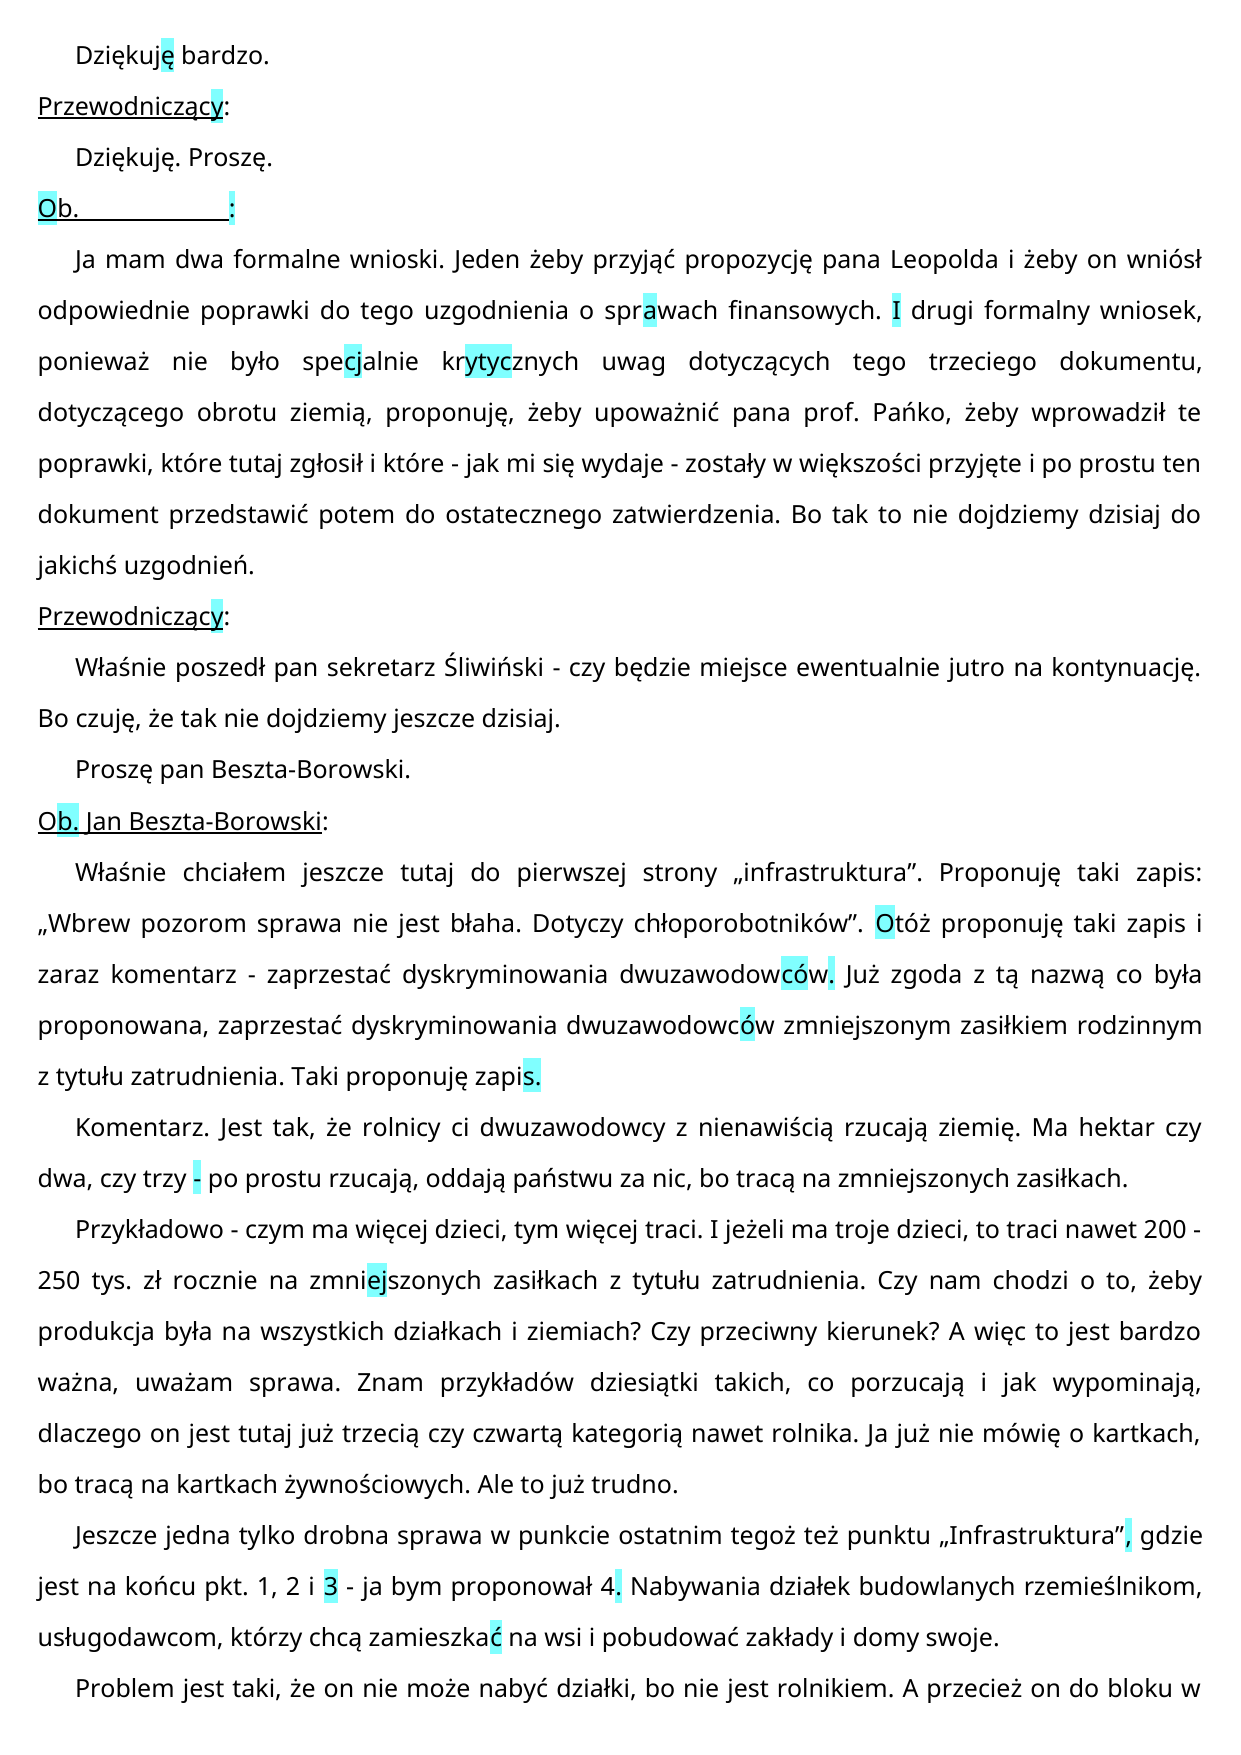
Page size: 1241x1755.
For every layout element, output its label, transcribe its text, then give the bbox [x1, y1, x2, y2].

text Właśnie chciałem jeszcze tutaj do pierwszej strony „infrastruktura”. Proponuję taki zapis: „Wbrew pozorom sprawa nie jest błaha. Dotyczy chłoporobotników”. Otóż proponuję taki zapis i zaraz komentarz - zaprzestać dyskryminowania dwuzawodowców. Już zgoda z tą nazwą co była proponowana, zaprzestać dyskryminowania dwuzawodowców zmniejszonym zasiłkiem rodzinnym z tytułu zatrudnienia. Taki proponuję zapis. [37, 854, 1203, 1092]
text Przewodniczący: [37, 599, 1203, 633]
text Przewodniczący: [37, 88, 1203, 123]
text Właśnie poszedł pan sekretarz Śliwiński - czy będzie miejsce ewentualnie jutro na kontynuację. Bo czuję, że tak nie dojdziemy jeszcze dzisiaj. [37, 650, 1203, 735]
text Ja mam dwa formalne wnioski. Jeden żeby przyjąć propozycję pana Leopolda i żeby on wniósł odpowiednie poprawki do tego uzgodnienia o sprawach finansowych. I drugi formalny wniosek, ponieważ nie było specjalnie krytycznych uwag dotyczących tego trzeciego dokumentu, dotyczącego obrotu ziemią, proponuję, żeby upoważnić pana prof. Pańko, żeby wprowadził te poprawki, które tutaj zgłosił i które - jak mi się wydaje - zostały w większości przyjęte i po prostu ten dokument przedstawić potem do ostatecznego zatwierdzenia. Bo tak to nie dojdziemy dzisiaj do jakichś uzgodnień. [37, 242, 1203, 582]
text Ob. Jan Beszta-Borowski: [37, 803, 1203, 837]
text Komentarz. Jest tak, że rolnicy ci dwuzawodowcy z nienawiścią rzucają ziemię. Ma hektar czy dwa, czy trzy - po prostu rzucają, oddają państwu za nic, bo tracą na zmniejszonych zasiłkach. [37, 1109, 1203, 1194]
text Jeszcze jedna tylko drobna sprawa w punkcie ostatnim tegoż też punktu „Infrastruktura”, gdzie jest na końcu pkt. 1, 2 i 3 - ja bym proponował 4. Nabywania działek budowlanych rzemieślnikom, usługodawcom, którzy chcą zamieszkać na wsi i pobudować zakłady i domy swoje. [37, 1518, 1203, 1654]
text Dziękuję. Proszę. [37, 139, 1203, 174]
text Dziękuję bardzo. [37, 37, 1203, 72]
text Przykładowo - czym ma więcej dzieci, tym więcej traci. I jeżeli ma troje dzieci, to traci nawet 200 - 250 tys. zł rocznie na zmniejszonych zasiłkach z tytułu zatrudnienia. Czy nam chodzi o to, żeby produkcja była na wszystkich działkach i ziemiach? Czy przeciwny kierunek? A więc to jest bardzo ważna, uważam sprawa. Znam przykładów dziesiątki takich, co porzucają i jak wypominają, dlaczego on jest tutaj już trzecią czy czwartą kategorią nawet rolnika. Ja już nie mówię o kartkach, bo tracą na kartkach żywnościowych. Ale to już trudno. [37, 1211, 1203, 1501]
text Proszę pan Beszta-Borowski. [37, 752, 1203, 786]
text Problem jest taki, że on nie może nabyć działki, bo nie jest rolnikiem. A przecież on do bloku w [37, 1671, 1203, 1705]
text Ob. : [37, 191, 1203, 225]
